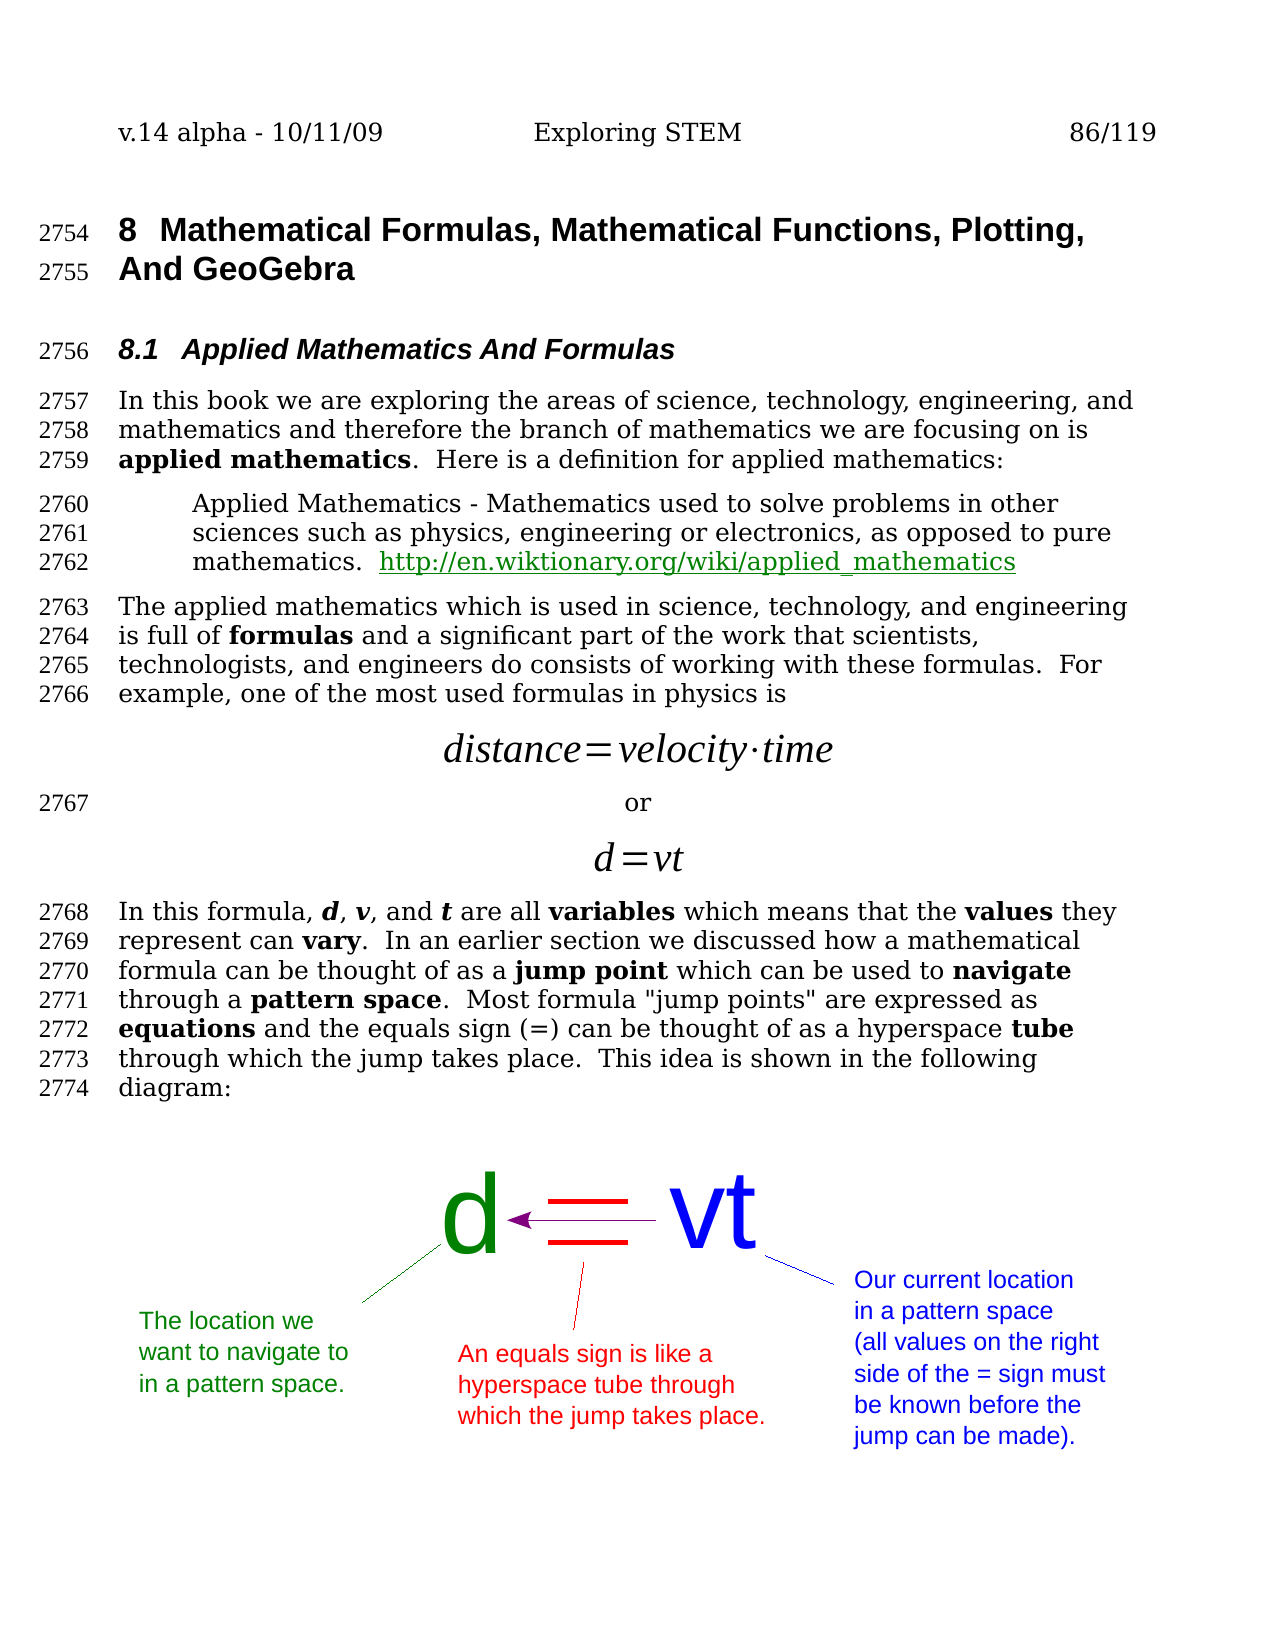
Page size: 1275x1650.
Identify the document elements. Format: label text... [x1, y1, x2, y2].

text The applied mathematics which is used in science, technology, and engineering is full of formulas and a significant part of the work that scientists, technologists, and engineers do consists of working with these formulas. For example, one of the most used formulas in physics is [118, 592, 1157, 709]
subtitle Mathematical Formulas, Mathematical Functions, Plotting, And GeoGebra [118, 210, 1157, 287]
text or [118, 788, 1157, 817]
text In this book we are exploring the areas of science, technology, engineering, and mathematics and therefore the branch of mathematics we are focusing on is applied mathematics. Here is a definition for applied mathematics: [118, 387, 1157, 474]
text Applied Mathematics - Mathematics used to solve problems in other sciences such as physics, engineering or electronics, as opposed to pure mathematics. http://en.wiktionary.org/wiki/applied_mathematics [192, 489, 1157, 577]
subtitle Applied Mathematics And Formulas [118, 332, 1157, 366]
text In this formula, d, v, and t are all variables which means that the values they represent can vary. In an earlier section we discussed how a mathematical formula can be thought of as a jump point which can be used to navigate through a pattern space. Most formula "jump points" are expressed as equations and the equals sign (=) can be thought of as a hyperspace tube through which the jump takes place. This idea is shown in the following diagram: [118, 897, 1157, 1102]
